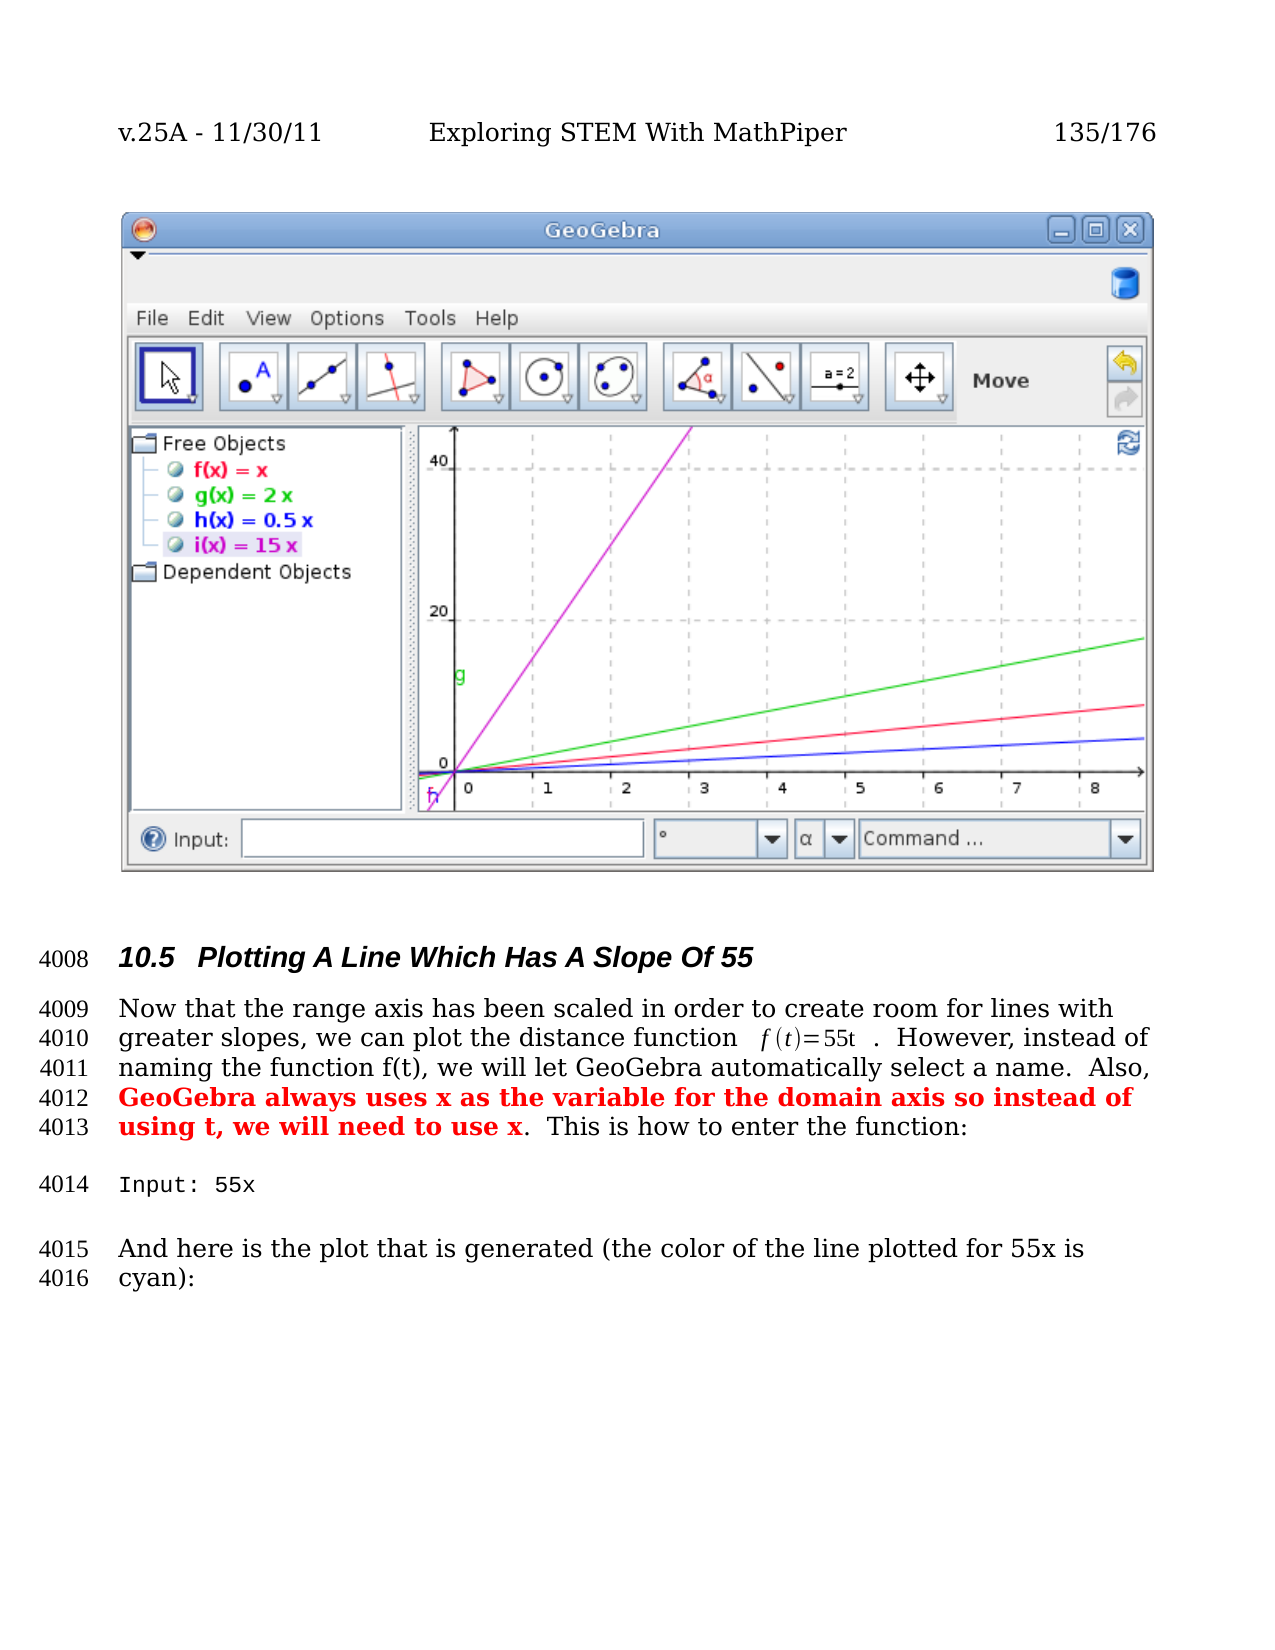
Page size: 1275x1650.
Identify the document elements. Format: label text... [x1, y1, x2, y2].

text Now that the range axis has been scaled in order to create room for lines with greater slopes, we can plot the distance function. However, instead of naming the function f(t), we will let GeoGebra automatically select a name. Also, GeoGebra always uses x as the variable for the domain axis so instead of using t, we will need to use x. This is how to enter the function: [118, 994, 1157, 1141]
text Input: 55x [118, 1173, 1157, 1199]
text And here is the plot that is generated (the color of the line plotted for 55x is cyan): [118, 1234, 1157, 1292]
picture [121, 212, 1154, 872]
subtitle Plotting A Line Which Has A Slope Of 55 [118, 939, 1157, 973]
